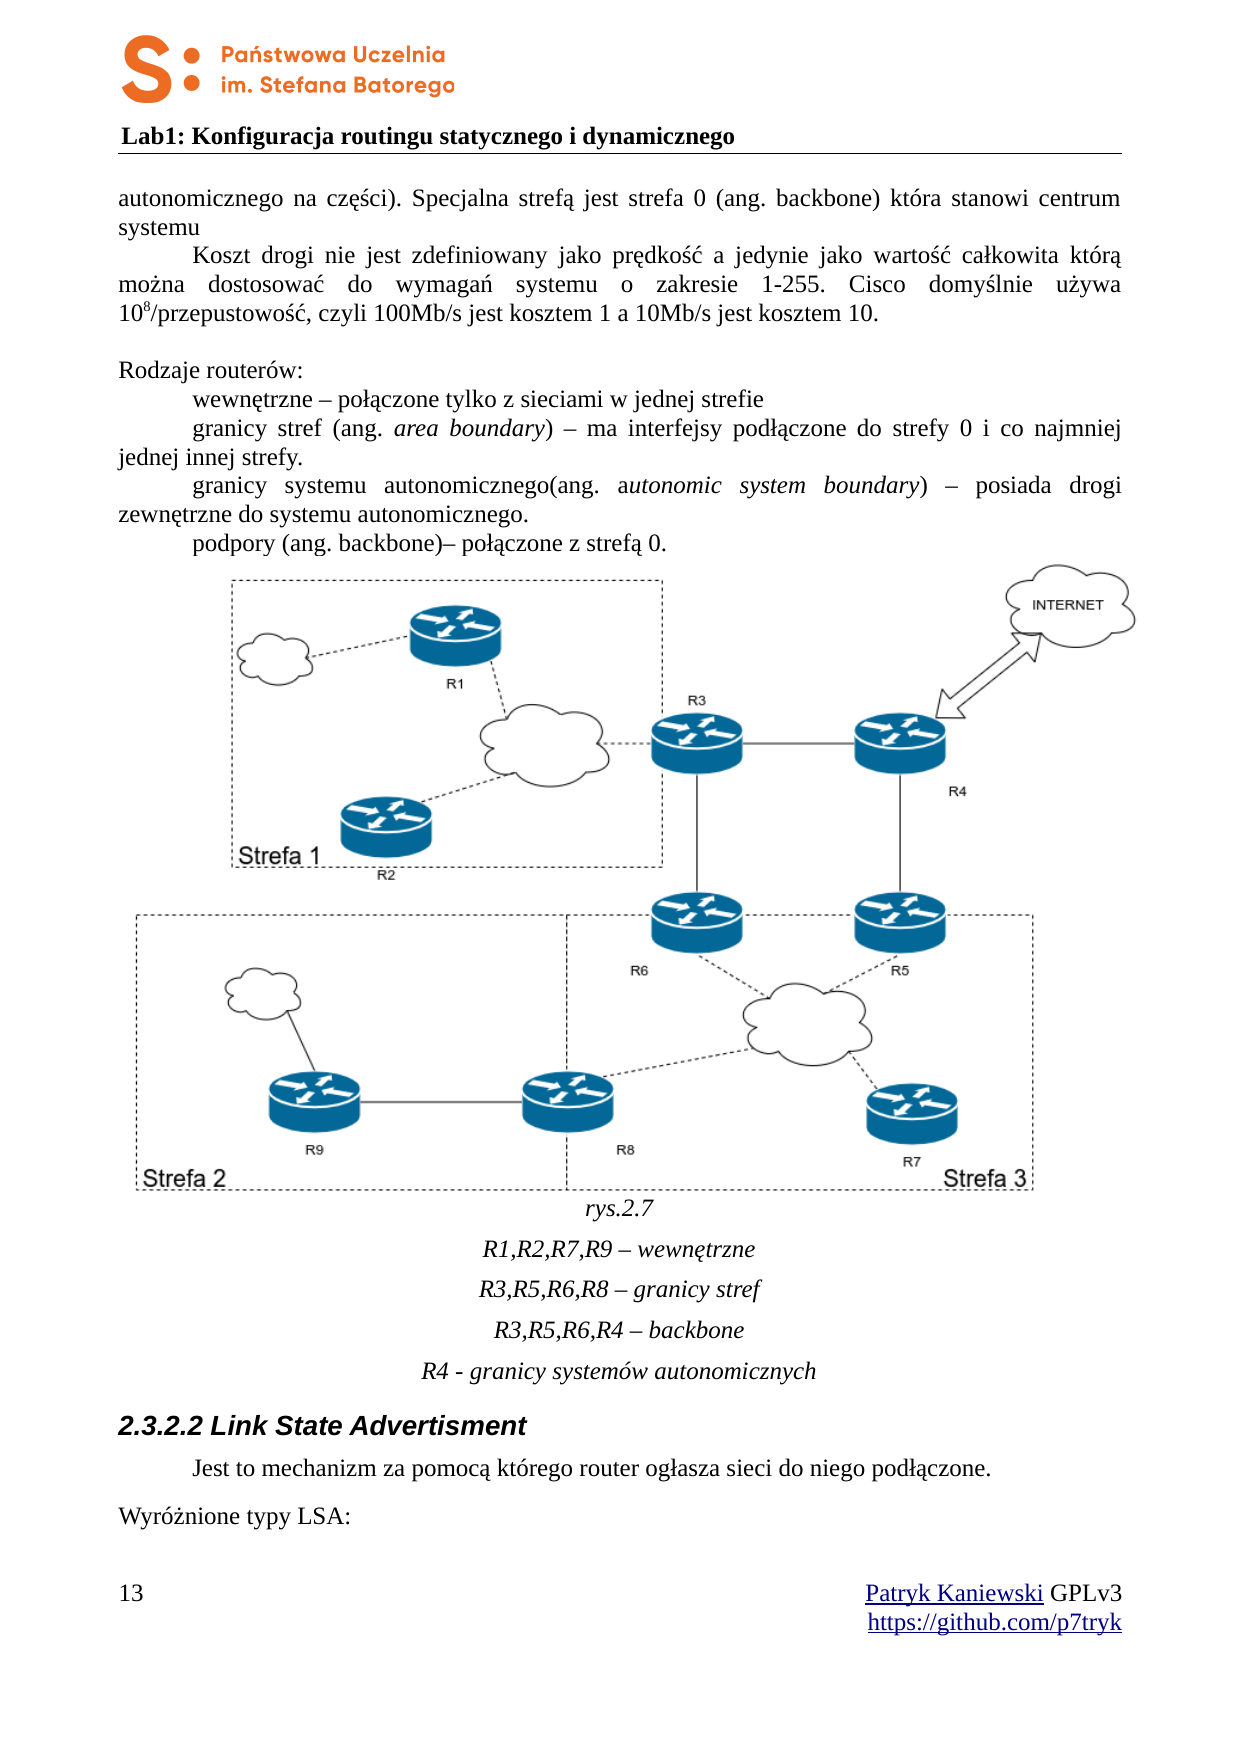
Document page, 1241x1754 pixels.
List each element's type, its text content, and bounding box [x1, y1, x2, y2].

text Rodzaje routerów: [118, 356, 1122, 384]
text podpory (ang. backbone)– połączone z strefą 0. [118, 528, 1122, 557]
text R4 - granicy systemów autonomicznych [118, 1356, 1122, 1385]
text Koszt drogi nie jest zdefiniowany jako prędkość a jedynie jako wartość całkowita którą można dostosować do wymagań systemu o zakresie 1-255. Cisco domyślnie używa 108/przepustowość, czyli 100Mb/s jest kosztem 1 a 10Mb/s jest kosztem 10. [118, 241, 1122, 327]
text R3,R5,R6,R8 – granicy stref [118, 1274, 1122, 1303]
picture [121, 35, 455, 103]
text autonomicznego na części). Specjalna strefą jest strefa 0 (ang. backbone) która stanowi centrum systemu [118, 183, 1122, 241]
text granicy stref (ang. area boundary) – ma interfejsy podłączone do strefy 0 i co najmniej jednej innej strefy. [118, 413, 1122, 471]
subtitle 2.3.2.2 Link State Advertisment [118, 1409, 1122, 1441]
text rys.2.7 [118, 1193, 1122, 1222]
text Wyróżnione typy LSA: [118, 1501, 1122, 1530]
text R1,R2,R7,R9 – wewnętrzne [118, 1234, 1122, 1262]
text granicy systemu autonomicznego(ang. autonomic system boundary) – posiada drogi zewnętrzne do systemu autonomicznego. [118, 471, 1122, 528]
text Jest to mechanizm za pomocą którego router ogłasza sieci do niego podłączone. [118, 1453, 1122, 1482]
text wewnętrzne – połączone tylko z sieciami w jednej strefie [118, 384, 1122, 413]
text R3,R5,R6,R4 – backbone [118, 1315, 1122, 1344]
picture [130, 556, 1141, 1193]
